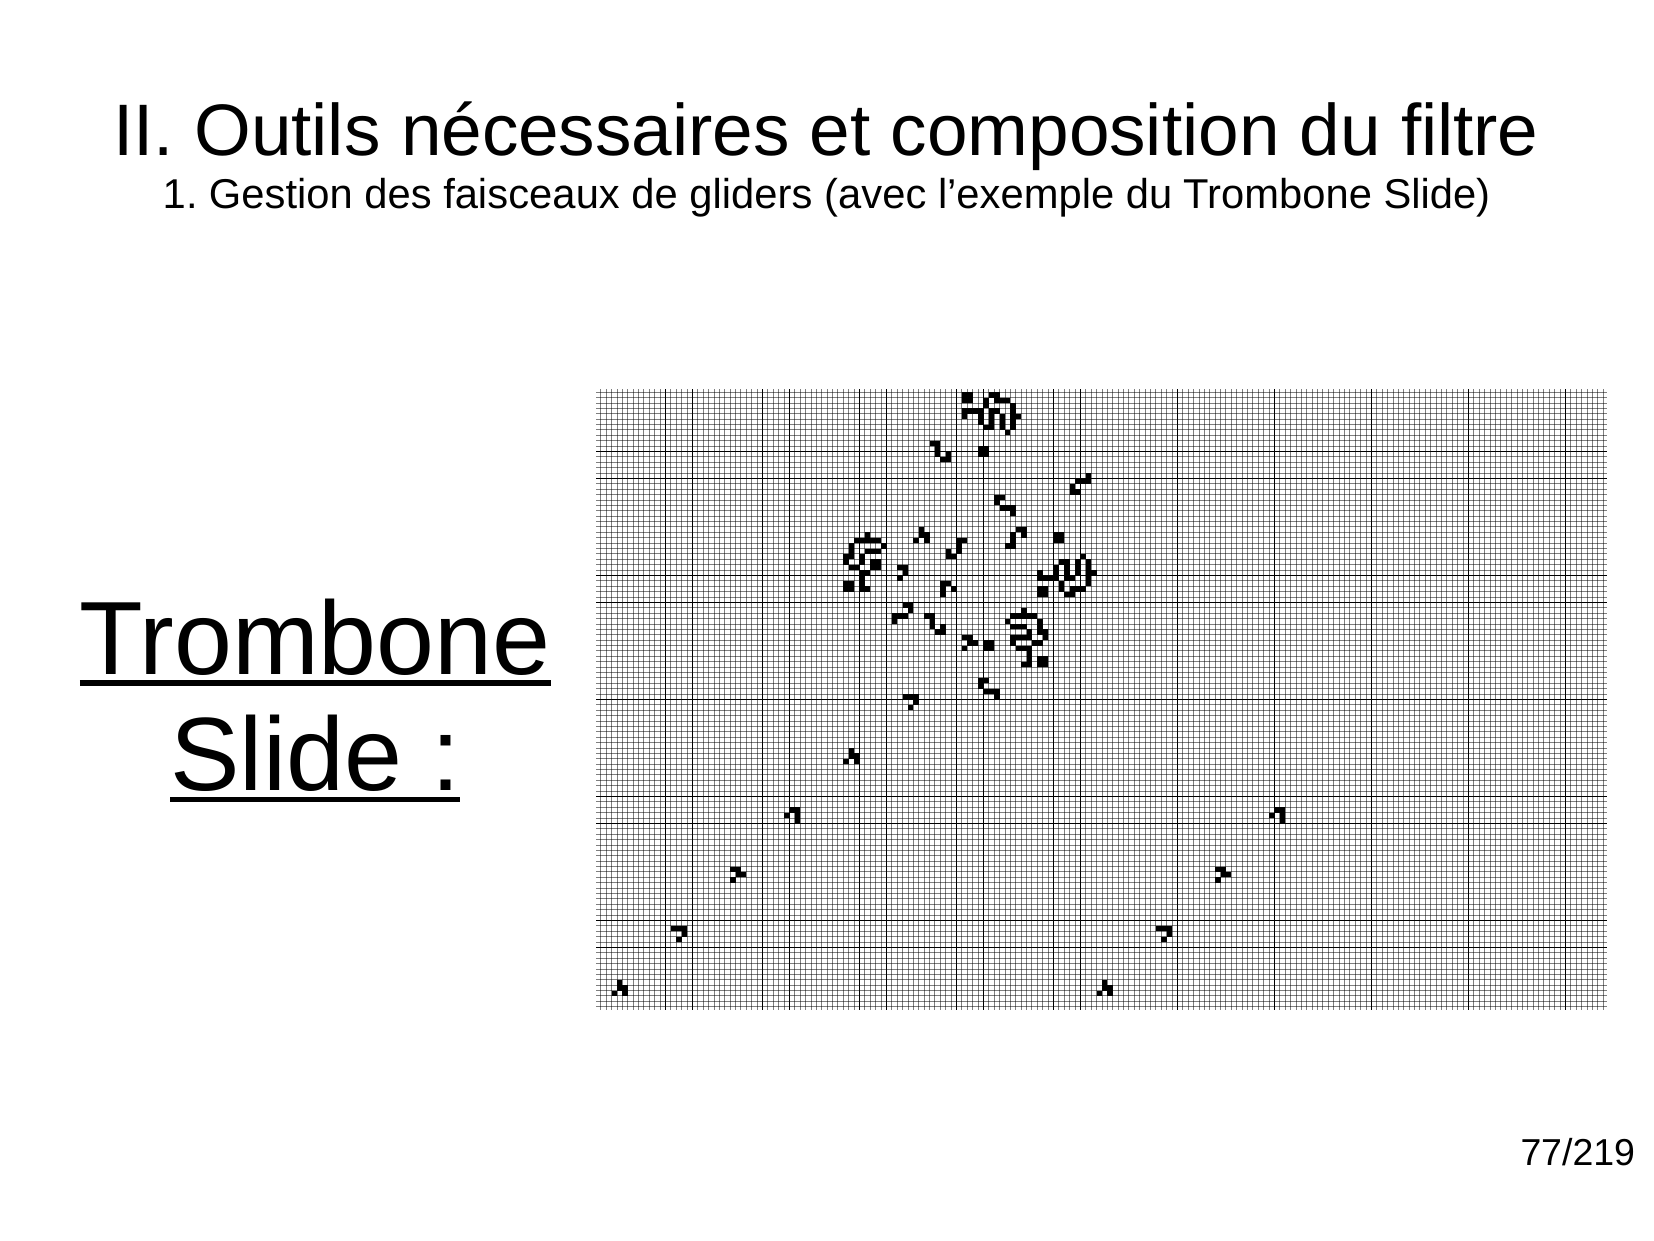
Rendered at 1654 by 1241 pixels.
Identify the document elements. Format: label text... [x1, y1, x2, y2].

text_box Trombone Slide : [65, 572, 566, 821]
picture [596, 389, 1607, 1010]
title II. Outils nécessaires et composition du filtre 1. Gestion des faisceaux de gliders (avec l’exemple du Trombone Slide) [82, 49, 1571, 257]
text_box <number>/219 [1505, 1124, 1654, 1182]
